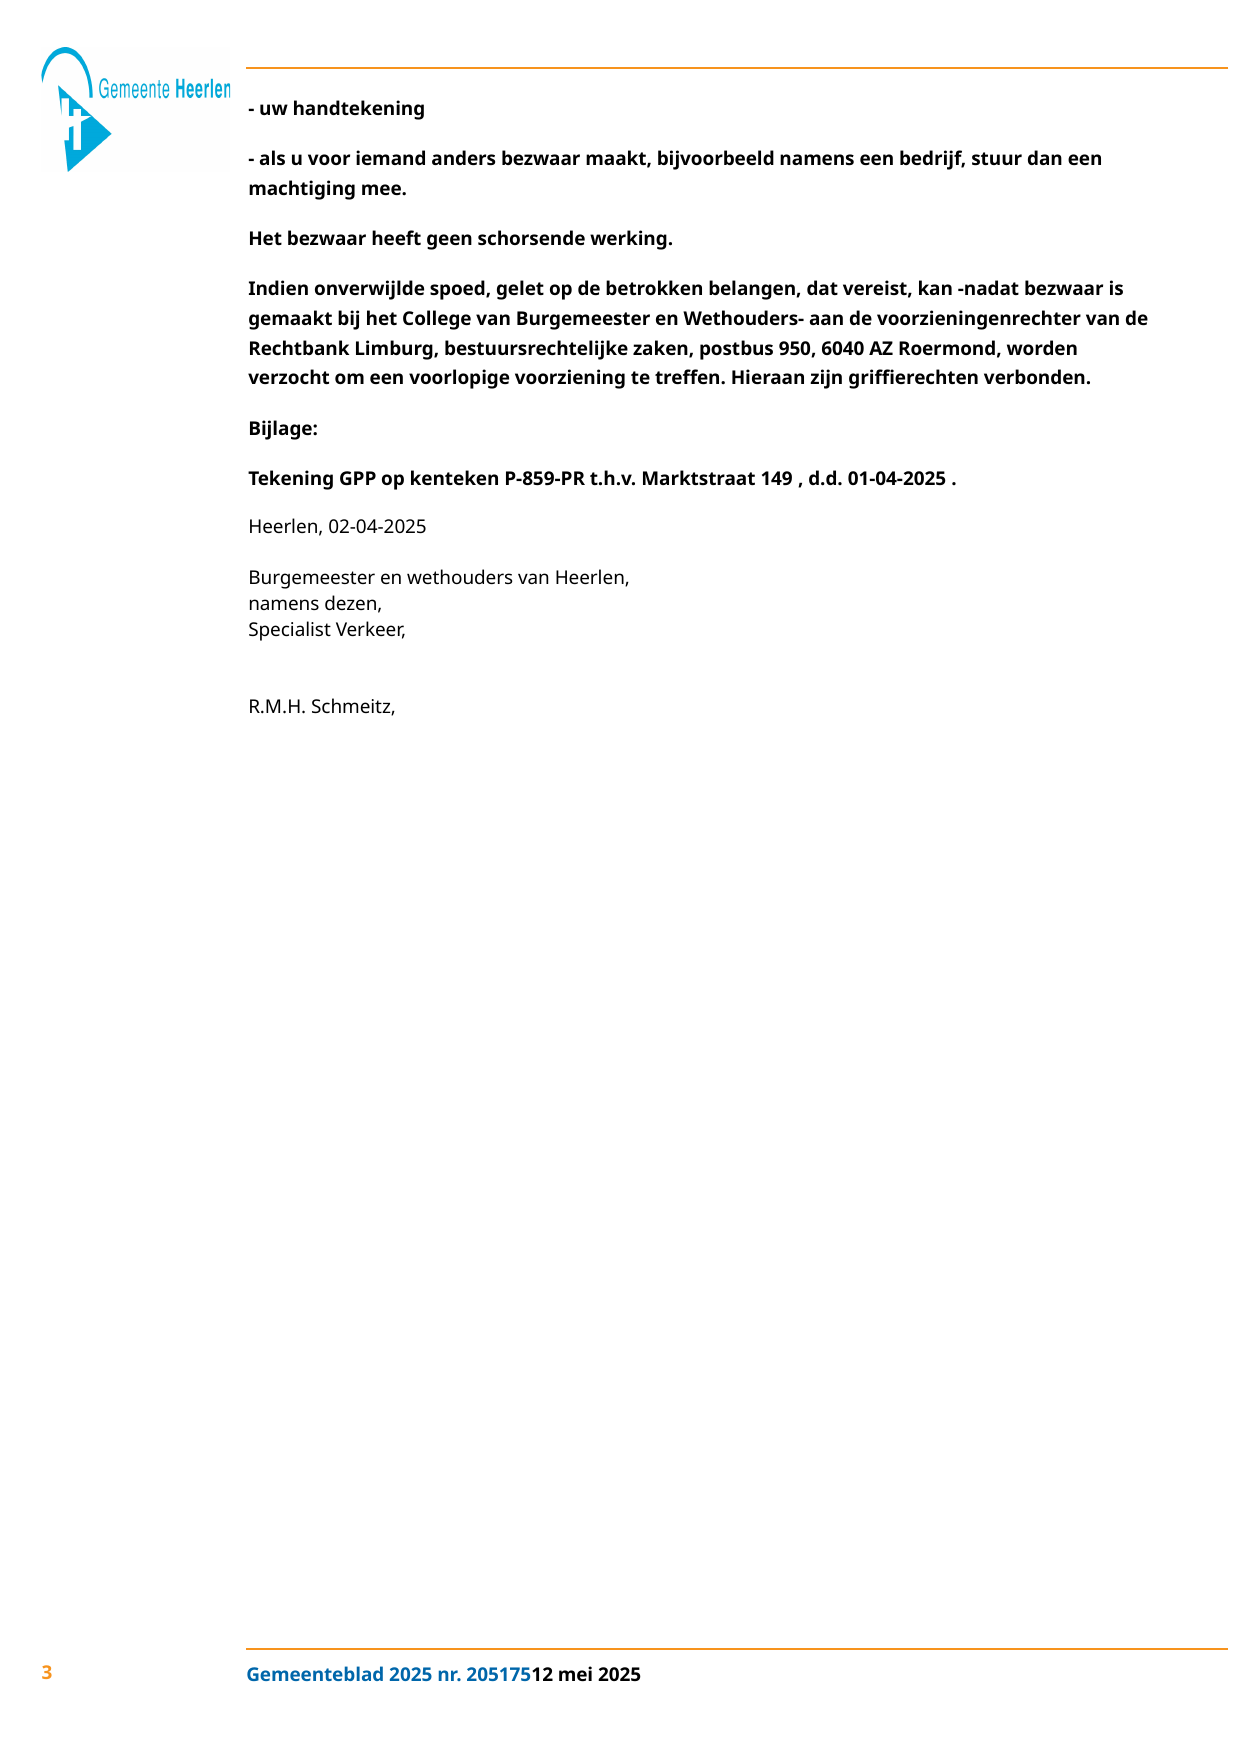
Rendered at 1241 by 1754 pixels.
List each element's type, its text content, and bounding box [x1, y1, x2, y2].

text - uw handtekening [248, 95, 1152, 121]
text Het bezwaar heeft geen schorsende werking. [248, 225, 1152, 251]
text Tekening GPP op kenteken P-859-PR t.h.v. Marktstraat 149 , d.d. 01-04-2025 . [248, 465, 1152, 491]
text - als u voor iemand anders bezwaar maakt, bijvoorbeeld namens een bedrijf, stuur dan een machtiging mee. [248, 145, 1152, 201]
text Indien onverwijlde spoed, gelet op de betrokken belangen, dat vereist, kan -nadat bezwaar is gemaakt bij het College van Burgemeester en Wethouders- aan de voorzieningenrechter van de Rechtbank Limburg, bestuursrechtelijke zaken, postbus 950, 6040 AZ Roermond, worden verzocht om een voorlopige voorziening te treffen. Hieraan zijn griffierechten verbonden. [248, 276, 1152, 390]
text namens dezen, [248, 590, 1152, 616]
text Bijlage: [248, 415, 1152, 441]
text Burgemeester en wethouders van Heerlen, [248, 564, 1152, 590]
text R.M.H. Schmeitz, [248, 693, 1152, 719]
text Heerlen, 02-04-2025 [248, 513, 1152, 539]
picture [41, 47, 231, 172]
text Specialist Verkeer, [248, 616, 1152, 642]
picture [41, 47, 59, 70]
